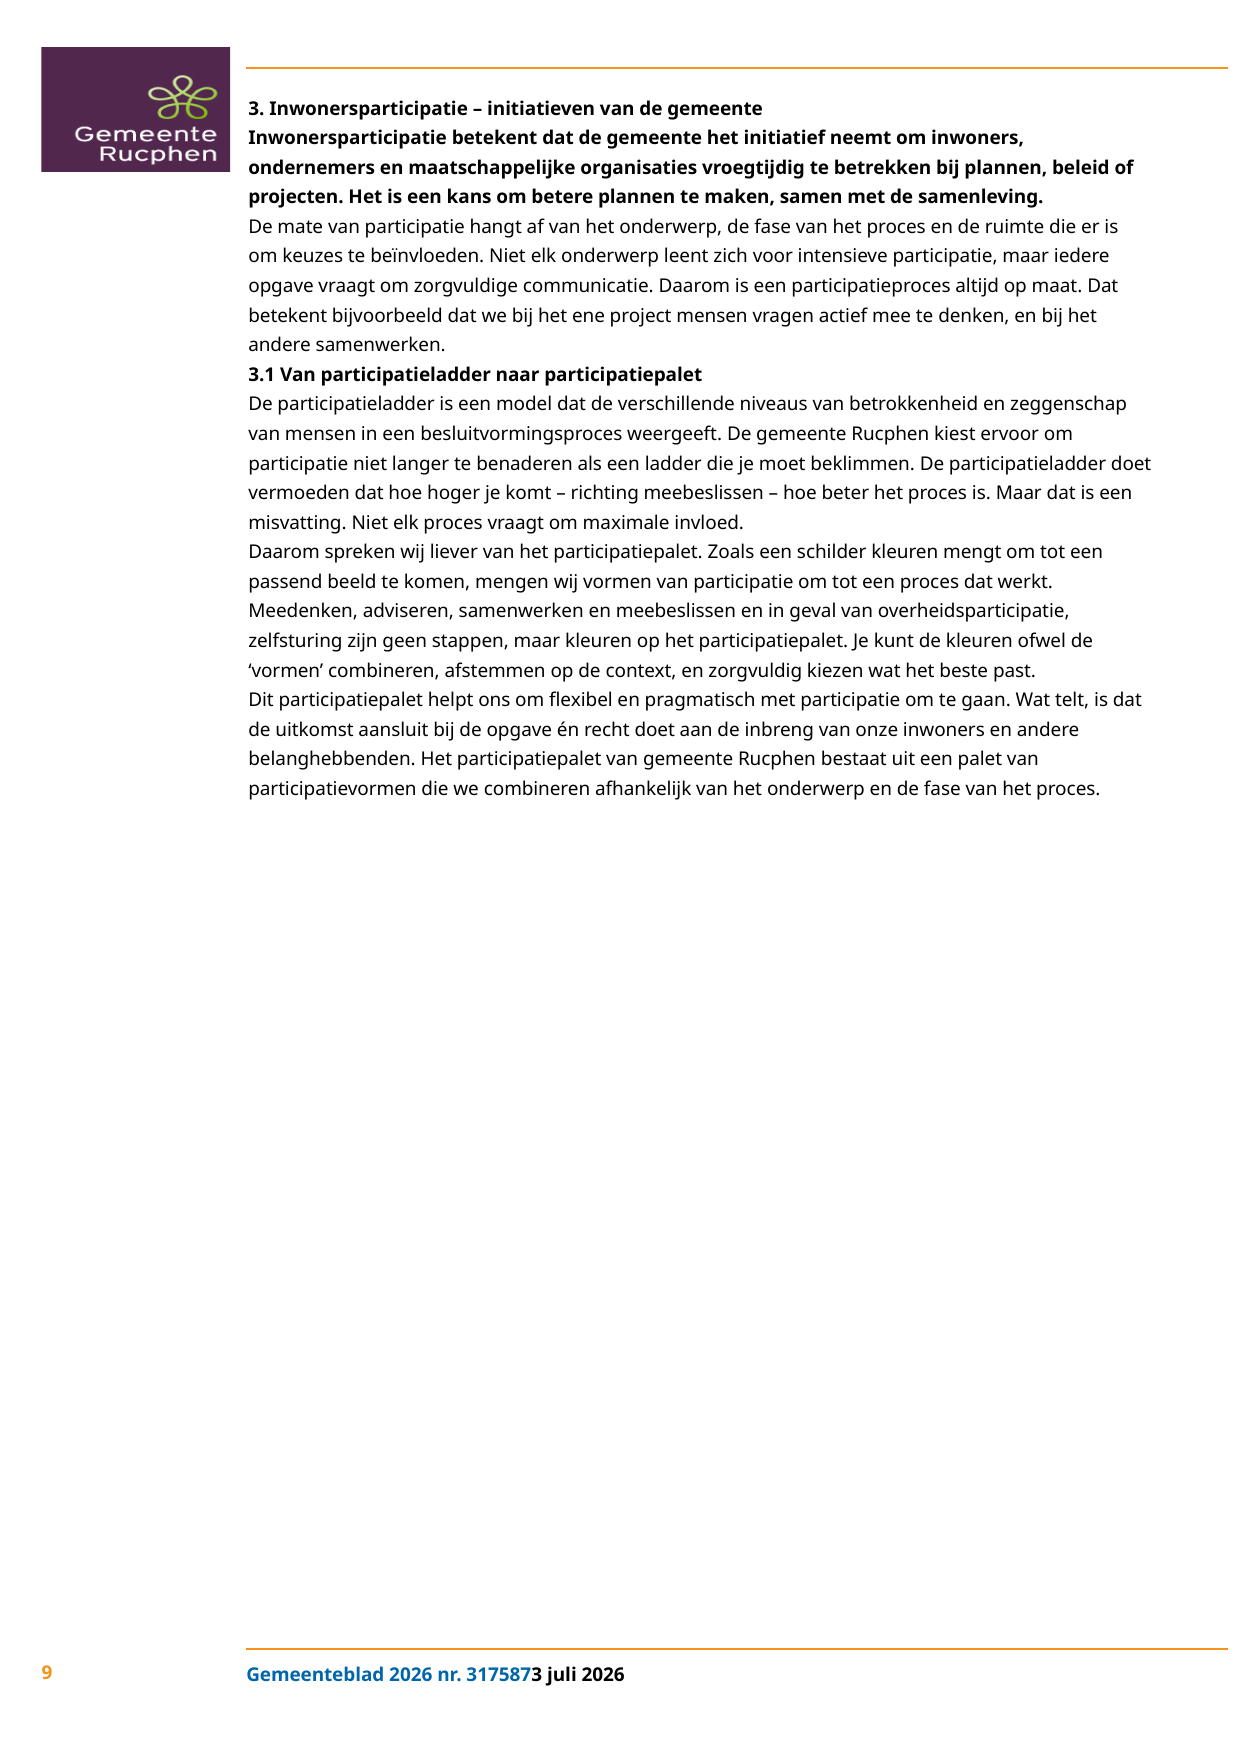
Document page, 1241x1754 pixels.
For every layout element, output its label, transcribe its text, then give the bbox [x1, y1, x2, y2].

text De participatieladder is een model dat de verschillende niveaus van betrokkenheid en zeggenschap van mensen in een besluitvormingsproces weergeeft. De gemeente Rucphen kiest ervoor om participatie niet langer te benaderen als een ladder die je moet beklimmen. De participatieladder doet vermoeden dat hoe hoger je komt – richting meebeslissen – hoe beter het proces is. Maar dat is een misvatting. Niet elk proces vraagt om maximale invloed. [248, 391, 1152, 535]
text De mate van participatie hangt af van het onderwerp, de fase van het proces en de ruimte die er is om keuzes te beïnvloeden. Niet elk onderwerp leent zich voor intensieve participatie, maar iedere opgave vraagt om zorgvuldige communicatie. Daarom is een participatieproces altijd op maat. Dat betekent bijvoorbeeld dat we bij het ene project mensen vragen actief mee te denken, en bij het andere samenwerken. [248, 213, 1152, 357]
text 3.1 Van participatieladder naar participatiepalet [248, 361, 1152, 387]
text Daarom spreken wij liever van het participatiepalet. Zoals een schilder kleuren mengt om tot een passend beeld te komen, mengen wij vormen van participatie om tot een proces dat werkt. Meedenken, adviseren, samenwerken en meebeslissen en in geval van overheidsparticipatie, zelfsturing zijn geen stappen, maar kleuren op het participatiepalet. Je kunt de kleuren ofwel de ‘vormen’ combineren, afstemmen op de context, en zorgvuldig kiezen wat het beste past. [248, 538, 1152, 683]
picture [41, 47, 231, 172]
text Inwonersparticipatie betekent dat de gemeente het initiatief neemt om inwoners, ondernemers en maatschappelijke organisaties vroegtijdig te betrekken bij plannen, beleid of projecten. Het is een kans om betere plannen te maken, samen met de samenleving. [248, 124, 1152, 209]
text Dit participatiepalet helpt ons om flexibel en pragmatisch met participatie om te gaan. Wat telt, is dat de uitkomst aansluit bij de opgave én recht doet aan de inbreng van onze inwoners en andere belanghebbenden. Het participatiepalet van gemeente Rucphen bestaat uit een palet van participatievormen die we combineren afhankelijk van het onderwerp en de fase van het proces. [248, 686, 1152, 801]
text 3. Inwonersparticipatie – initiatieven van de gemeente [248, 95, 1152, 121]
